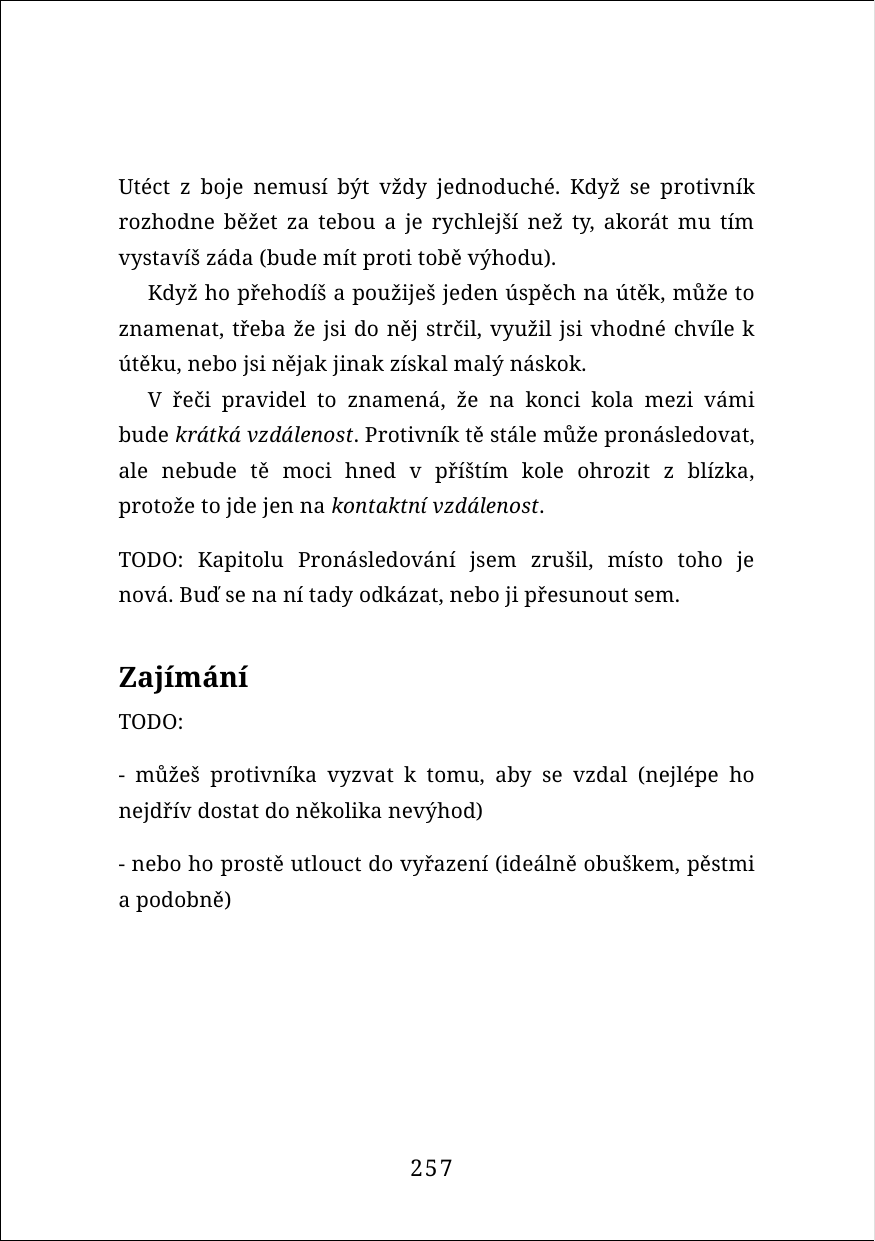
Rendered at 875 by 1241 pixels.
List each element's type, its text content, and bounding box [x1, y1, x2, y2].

text Utéct z boje nemusí být vždy jednoduché. Když se protivník rozhodne běžet za tebou a je rychlejší než ty, akorát mu tím vystavíš záda (bude mít proti tobě výhodu). Když ho přehodíš a použiješ jeden úspěch na útěk, může to znamenat, třeba že jsi do něj strčil, využil jsi vhodné chvíle k útěku, nebo jsi nějak jinak získal malý náskok. V řeči pravidel to znamená, že na konci kola mezi vámi bude krátká vzdálenost. Protivník tě stále může pronásledovat, ale nebude tě moci hned v příštím kole ohrozit z blízka, protože to jde jen na kontaktní vzdálenost. [118, 172, 756, 520]
text - nebo ho prostě utlouct do vyřazení (ideálně obuškem, pěstmi a podobně) [118, 849, 756, 913]
text - můžeš protivníka vyzvat k tomu, aby se vzdal (nejlépe ho nejdřív dostat do několika nevýhod) [118, 760, 756, 824]
subtitle Zajímání [118, 657, 756, 695]
text TODO: [118, 707, 756, 736]
text TODO: Kapitolu Pronásledování jsem zrušil, místo toho je nová. Buď se na ní tady odkázat, nebo ji přesunout sem. [118, 545, 756, 609]
